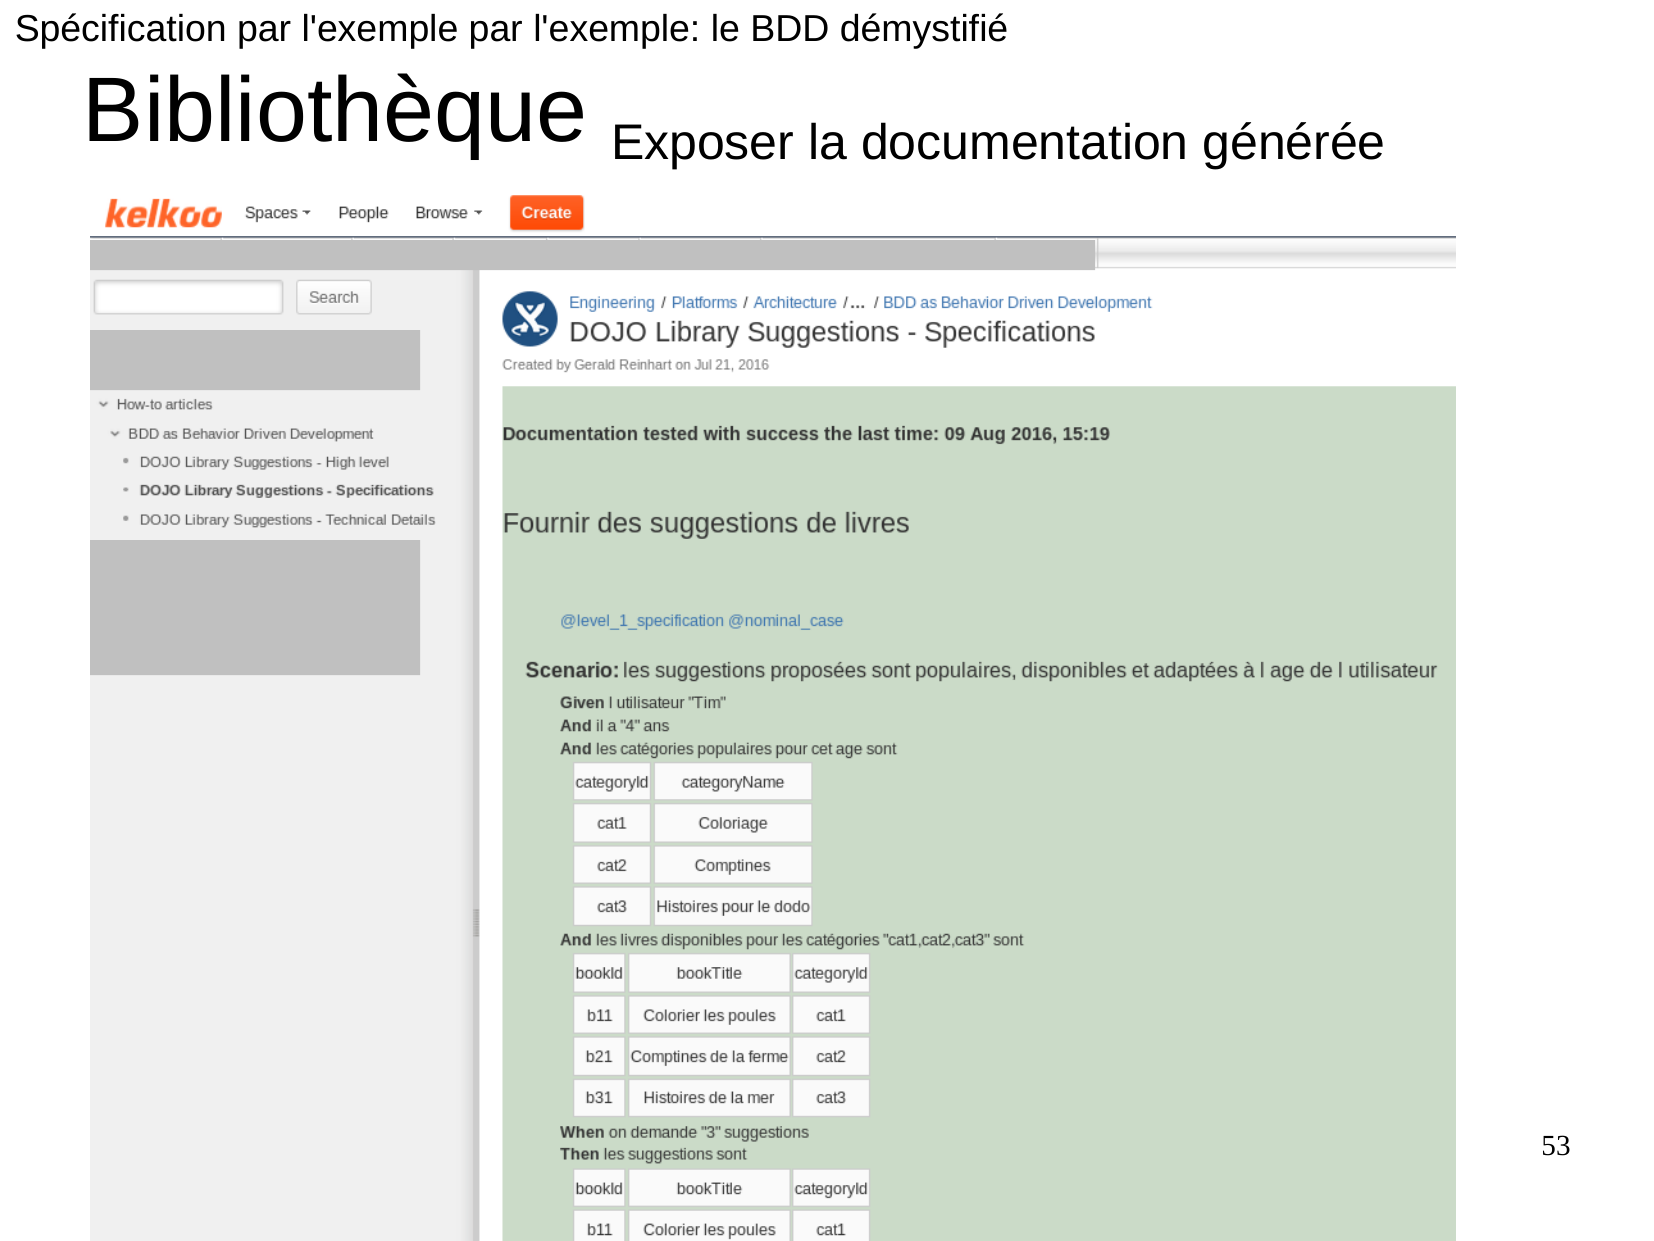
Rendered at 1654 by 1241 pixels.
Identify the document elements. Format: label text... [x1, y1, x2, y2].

title Bibliothèque [82, 5, 1571, 213]
text_box Exposer la documentation générée [596, 106, 1402, 178]
text_box [90, 330, 421, 391]
text_box [90, 240, 1096, 271]
text_box Spécification par l'exemple par l'exemple: le BDD démystifié [0, 0, 1024, 57]
picture [90, 194, 1456, 1241]
text_box [90, 540, 421, 676]
